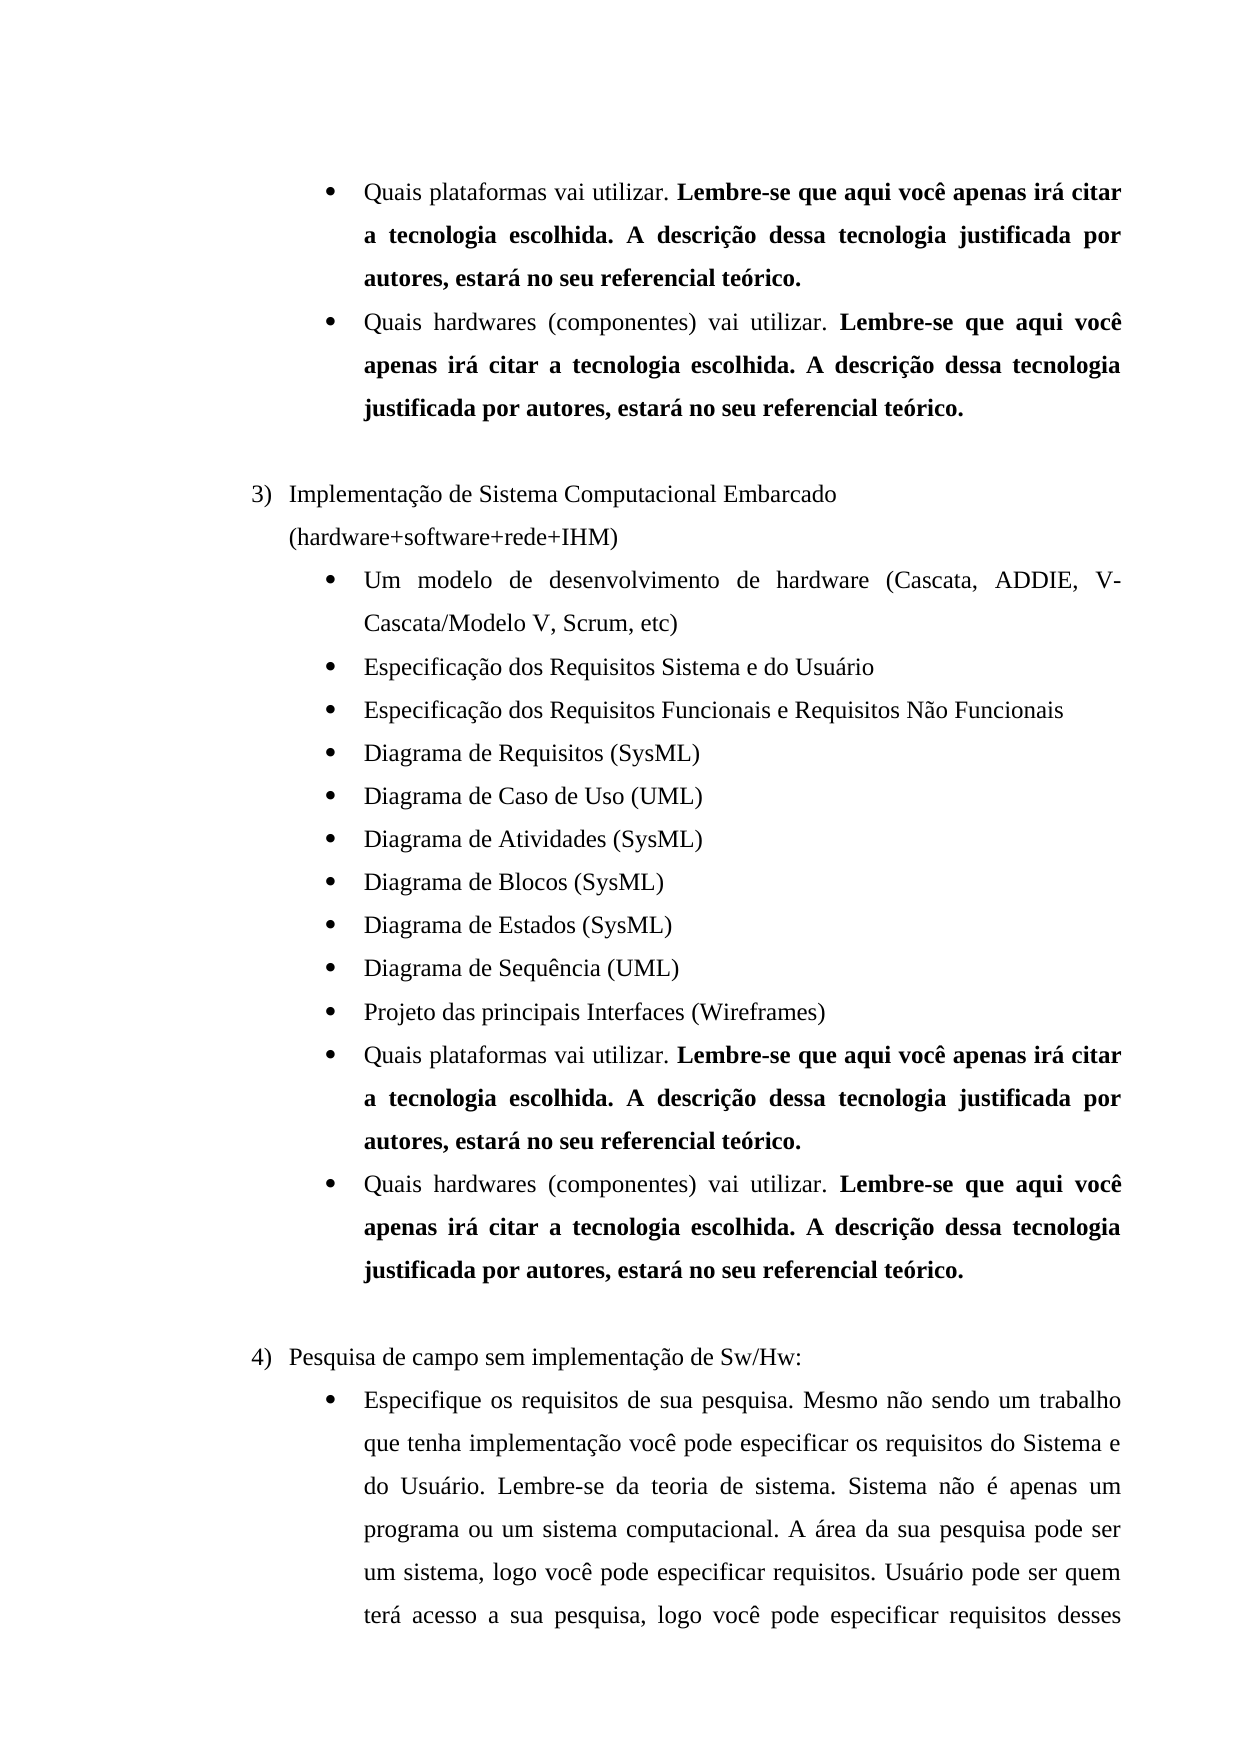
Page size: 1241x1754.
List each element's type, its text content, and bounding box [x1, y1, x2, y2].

list Diagrama de Blocos (SysML) [326, 867, 1122, 896]
list Especificação dos Requisitos Sistema e do Usuário [326, 652, 1122, 680]
list Diagrama de Atividades (SysML) [326, 824, 1122, 853]
list Quais hardwares (componentes) vai utilizar. Lembre-se que aqui você apenas irá citar a tecnologia escolhida. A descrição dessa tecnologia justificada por autores, estará no seu referencial teórico. [326, 1169, 1122, 1284]
list Quais plataformas vai utilizar. Lembre-se que aqui você apenas irá citar a tecnologia escolhida. A descrição dessa tecnologia justificada por autores, estará no seu referencial teórico. [326, 177, 1122, 292]
list Implementação de Sistema Computacional Embarcado (hardware+software+rede+IHM) [251, 479, 1122, 551]
list Especifique os requisitos de sua pesquisa. Mesmo não sendo um trabalho que tenha implementação você pode especificar os requisitos do Sistema e do Usuário. Lembre-se da teoria de sistema. Sistema não é apenas um programa ou um sistema computacional. A área da sua pesquisa pode ser um sistema, logo você pode especificar requisitos. Usuário pode ser quem terá acesso a sua pesquisa, logo você pode especificar requisitos desses [326, 1385, 1122, 1629]
list Diagrama de Estados (SysML) [326, 910, 1122, 939]
list Quais hardwares (componentes) vai utilizar. Lembre-se que aqui você apenas irá citar a tecnologia escolhida. A descrição dessa tecnologia justificada por autores, estará no seu referencial teórico. [326, 307, 1122, 422]
list Projeto das principais Interfaces (Wireframes) [326, 997, 1122, 1025]
list Especificação dos Requisitos Funcionais e Requisitos Não Funcionais [326, 695, 1122, 723]
list Diagrama de Requisitos (SysML) [326, 738, 1122, 767]
list Pesquisa de campo sem implementação de Sw/Hw: [251, 1342, 1122, 1370]
list Diagrama de Caso de Uso (UML) [326, 781, 1122, 810]
list Quais plataformas vai utilizar. Lembre-se que aqui você apenas irá citar a tecnologia escolhida. A descrição dessa tecnologia justificada por autores, estará no seu referencial teórico. [326, 1040, 1122, 1155]
list Um modelo de desenvolvimento de hardware (Cascata, ADDIE, V-Cascata/Modelo V, Scrum, etc) [326, 565, 1122, 637]
list Diagrama de Sequência (UML) [326, 953, 1122, 982]
